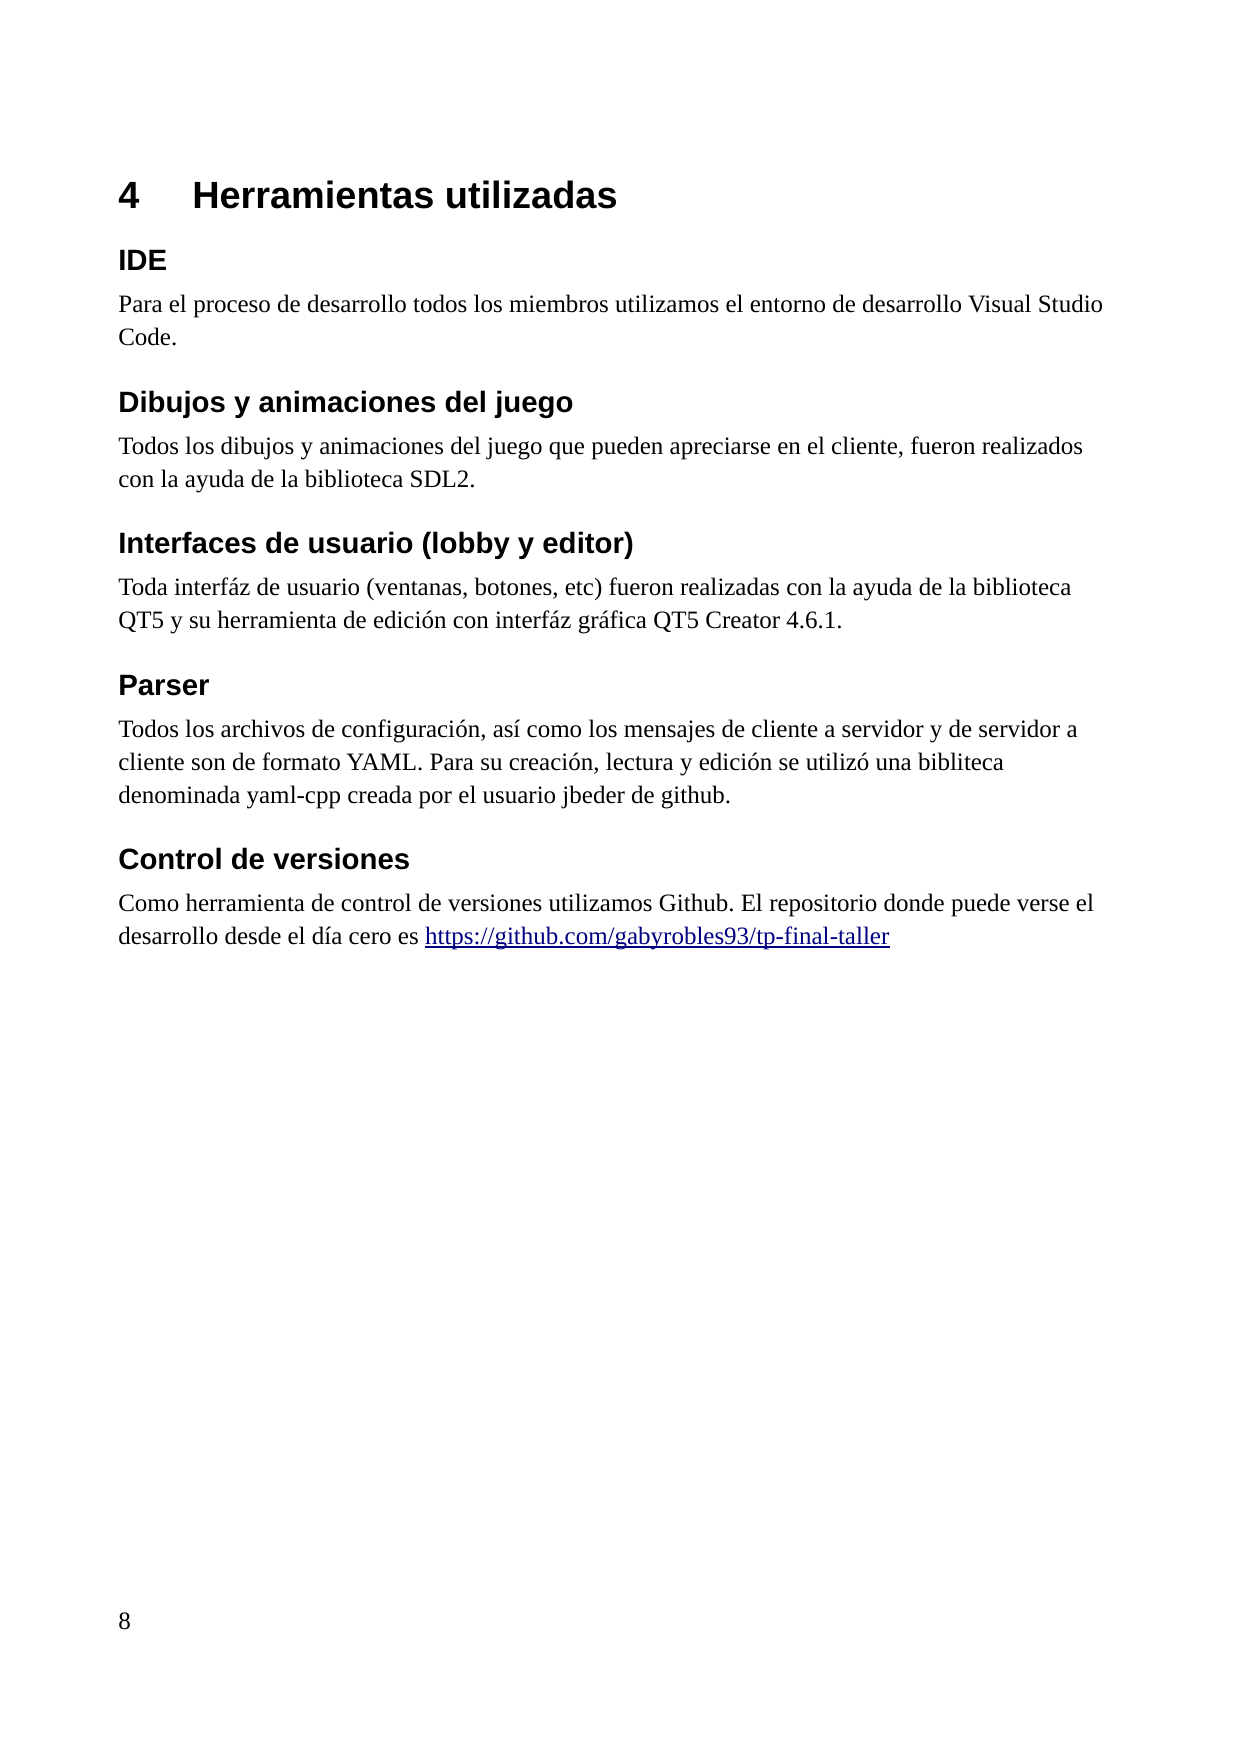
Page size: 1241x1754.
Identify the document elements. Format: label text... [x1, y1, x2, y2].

subtitle Parser [118, 667, 1122, 701]
text Como herramienta de control de versiones utilizamos Github. El repositorio donde puede verse el desarrollo desde el día cero es https://github.com/gabyrobles93/tp-final-taller [118, 888, 1122, 950]
subtitle Interfaces de usuario (lobby y editor) [118, 526, 1122, 560]
text Toda interfáz de usuario (ventanas, botones, etc) fueron realizadas con la ayuda de la biblioteca QT5 y su herramienta de edición con interfáz gráfica QT5 Creator 4.6.1. [118, 572, 1122, 634]
text Para el proceso de desarrollo todos los miembros utilizamos el entorno de desarrollo Visual Studio Code. [118, 289, 1122, 351]
text Todos los dibujos y animaciones del juego que pueden apreciarse en el cliente, fueron realizados con la ayuda de la biblioteca SDL2. [118, 431, 1122, 493]
subtitle Herramientas utilizadas [118, 172, 1122, 216]
subtitle Dibujos y animaciones del juego [118, 384, 1122, 418]
subtitle Control de versiones [118, 842, 1122, 876]
subtitle IDE [118, 243, 1122, 277]
text Todos los archivos de configuración, así como los mensajes de cliente a servidor y de servidor a cliente son de formato YAML. Para su creación, lectura y edición se utilizó una bibliteca denominada yaml-cpp creada por el usuario jbeder de github. [118, 714, 1122, 808]
